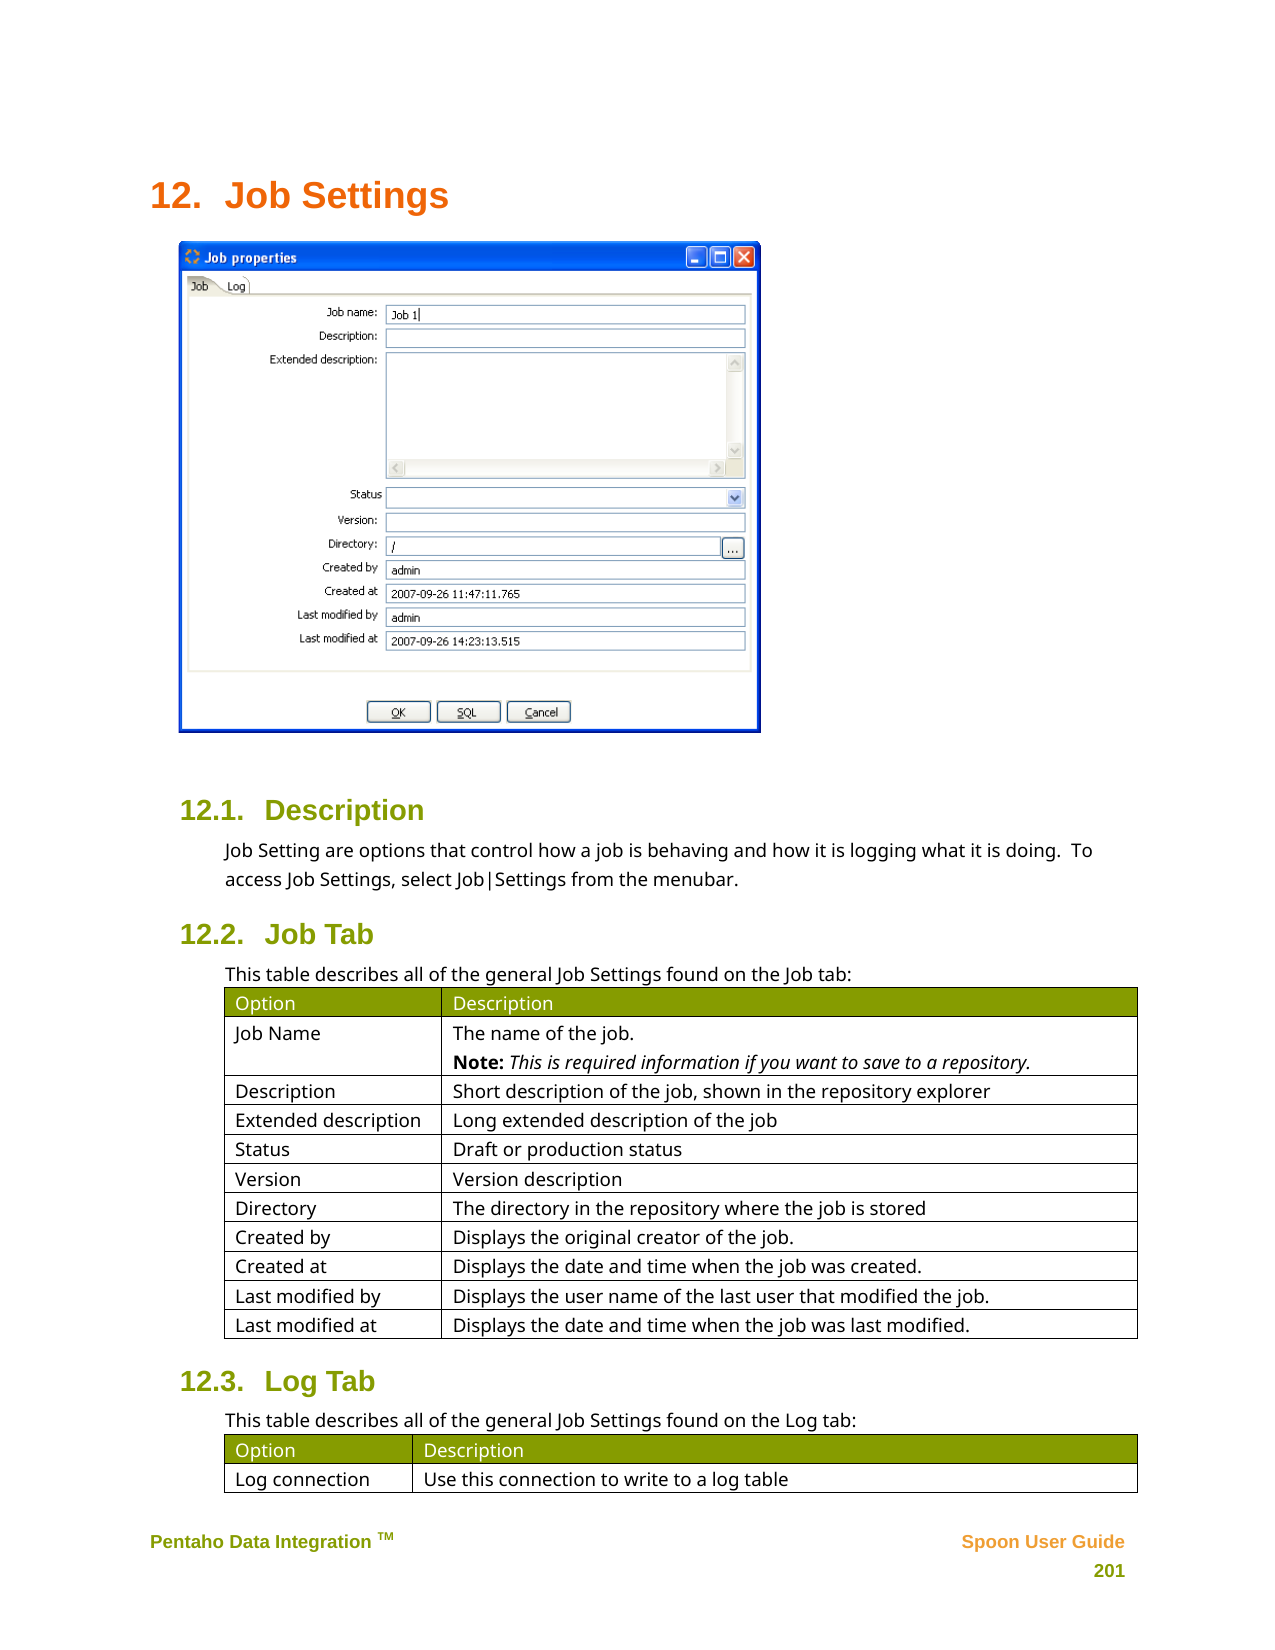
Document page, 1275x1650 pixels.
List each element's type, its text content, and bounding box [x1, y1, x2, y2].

table_cell Status [225, 1135, 441, 1163]
table_cell Description [225, 1076, 441, 1104]
table_cell Long extended description of the job [442, 1105, 1137, 1133]
text This table describes all of the general Job Settings found on the Log tab: [225, 1404, 1125, 1434]
table_cell Use this connection to write to a log table [413, 1464, 1137, 1492]
table_header Description [442, 988, 1137, 1016]
table_cell Last modified by [225, 1281, 441, 1309]
table_cell Version [225, 1164, 441, 1192]
table_cell Directory [225, 1193, 441, 1221]
table_cell Short description of the job, shown in the repository explorer [442, 1076, 1137, 1104]
table_cell Draft or production status [442, 1135, 1137, 1163]
table_cell Displays the user name of the last user that modified the job. [442, 1281, 1137, 1309]
table_cell Displays the date and time when the job was created. [442, 1252, 1137, 1280]
table_cell Displays the original creator of the job. [442, 1222, 1137, 1251]
table_header Option [225, 988, 441, 1016]
table_cell The name of the job. Note: This is required information if you want to save to a repository. [442, 1017, 1137, 1075]
subtitle Log Tab [179, 1363, 1125, 1398]
text This table describes all of the general Job Settings found on the Job tab: [225, 958, 1125, 987]
table_cell Created at [225, 1252, 441, 1280]
table_cell Version description [442, 1164, 1137, 1192]
table_cell Log connection [225, 1464, 412, 1492]
subtitle Description [179, 793, 1125, 827]
table_header Description [413, 1435, 1137, 1463]
table_cell Created by [225, 1222, 441, 1251]
table_cell Extended description [225, 1105, 441, 1133]
text Job Setting are options that control how a job is behaving and how it is logging what it is doing. To access Job Settings, select Job|Settings from the menubar. [225, 834, 1125, 892]
table_cell The directory in the repository where the job is stored [442, 1193, 1137, 1221]
table_header Option [225, 1435, 412, 1463]
table_cell Job Name [225, 1017, 441, 1075]
table_cell Displays the date and time when the job was last modified. [442, 1310, 1137, 1338]
subtitle Job Tab [179, 917, 1125, 952]
picture [178, 241, 761, 733]
subtitle Job Settings [150, 181, 1125, 216]
table_cell Last modified at [225, 1310, 441, 1338]
